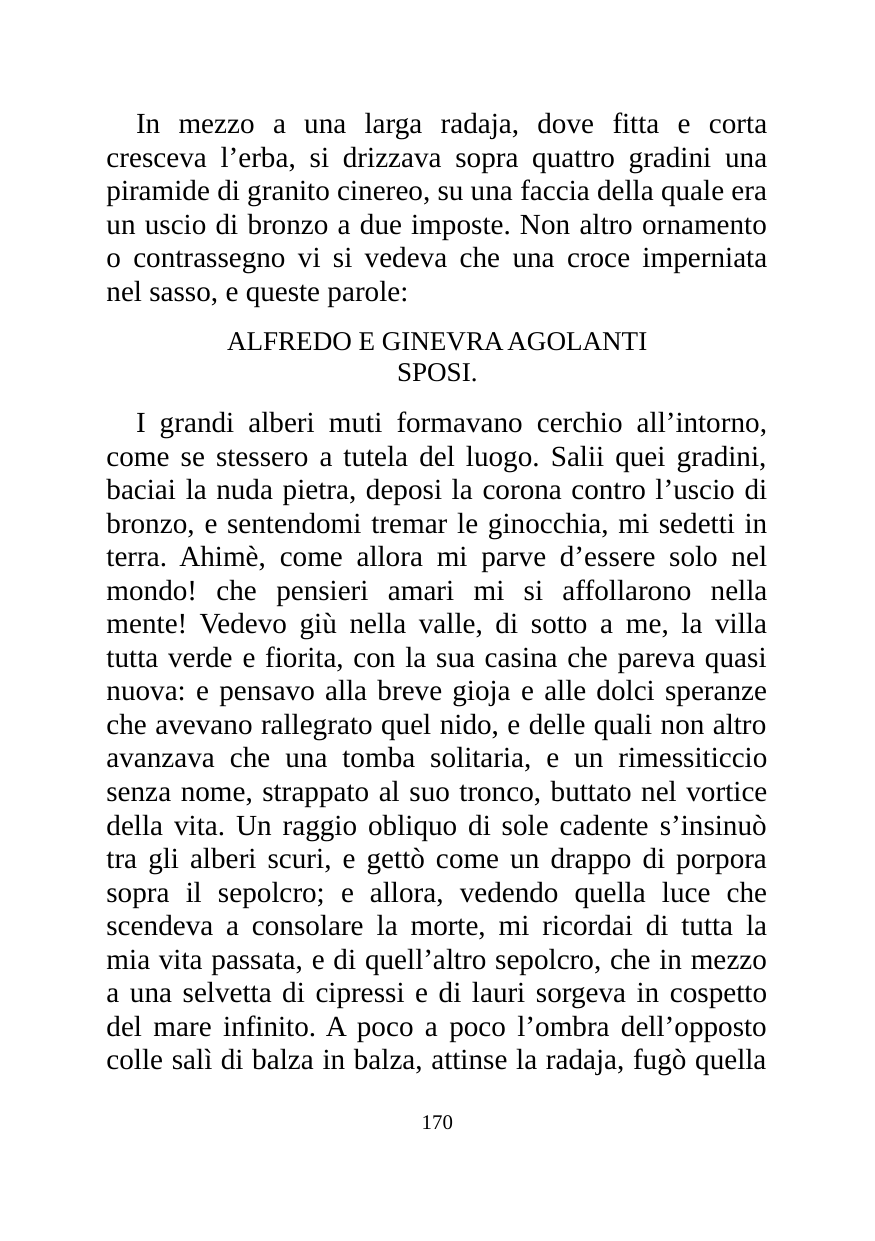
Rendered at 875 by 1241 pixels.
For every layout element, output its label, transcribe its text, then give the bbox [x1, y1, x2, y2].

text ALFREDO E GINEVRA AGOLANTI SPOSI. [106, 325, 768, 387]
text In mezzo a una larga radaja, dove fitta e corta cresceva l’erba, si drizzava sopra quattro gradini una piramide di granito cinereo, su una faccia della quale era un uscio di bronzo a due imposte. Non altro ornamento o contrassegno vi si vedeva che una croce imperniata nel sasso, e queste parole: [106, 106, 768, 307]
text I grandi alberi muti formavano cerchio all’intorno, come se stessero a tutela del luogo. Salii quei gradini, baciai la nuda pietra, deposi la corona contro l’uscio di bronzo, e sentendomi tremar le ginocchia, mi sedetti in terra. Ahimè, come allora mi parve d’essere solo nel mondo! che pensieri amari mi si affollarono nella mente! Vedevo giù nella valle, di sotto a me, la villa tutta verde e fiorita, con la sua casina che pareva quasi nuova: e pensavo alla breve gioja e alle dolci speranze che avevano rallegrato quel nido, e delle quali non altro avanzava che una tomba solitaria, e un rimessiticcio senza nome, strappato al suo tronco, buttato nel vortice della vita. Un raggio obliquo di sole cadente s’insinuò tra gli alberi scuri, e gettò come un drappo di porpora sopra il sepolcro; e allora, vedendo quella luce che scendeva a consolare la morte, mi ricordai di tutta la mia vita passata, e di quell’altro sepolcro, che in mezzo a una selvetta di cipressi e di lauri sorgeva in cospetto del mare infinito. A poco a poco l’ombra dell’opposto colle salì di balza in balza, attinse la radaja, fugò quella [106, 405, 768, 1076]
